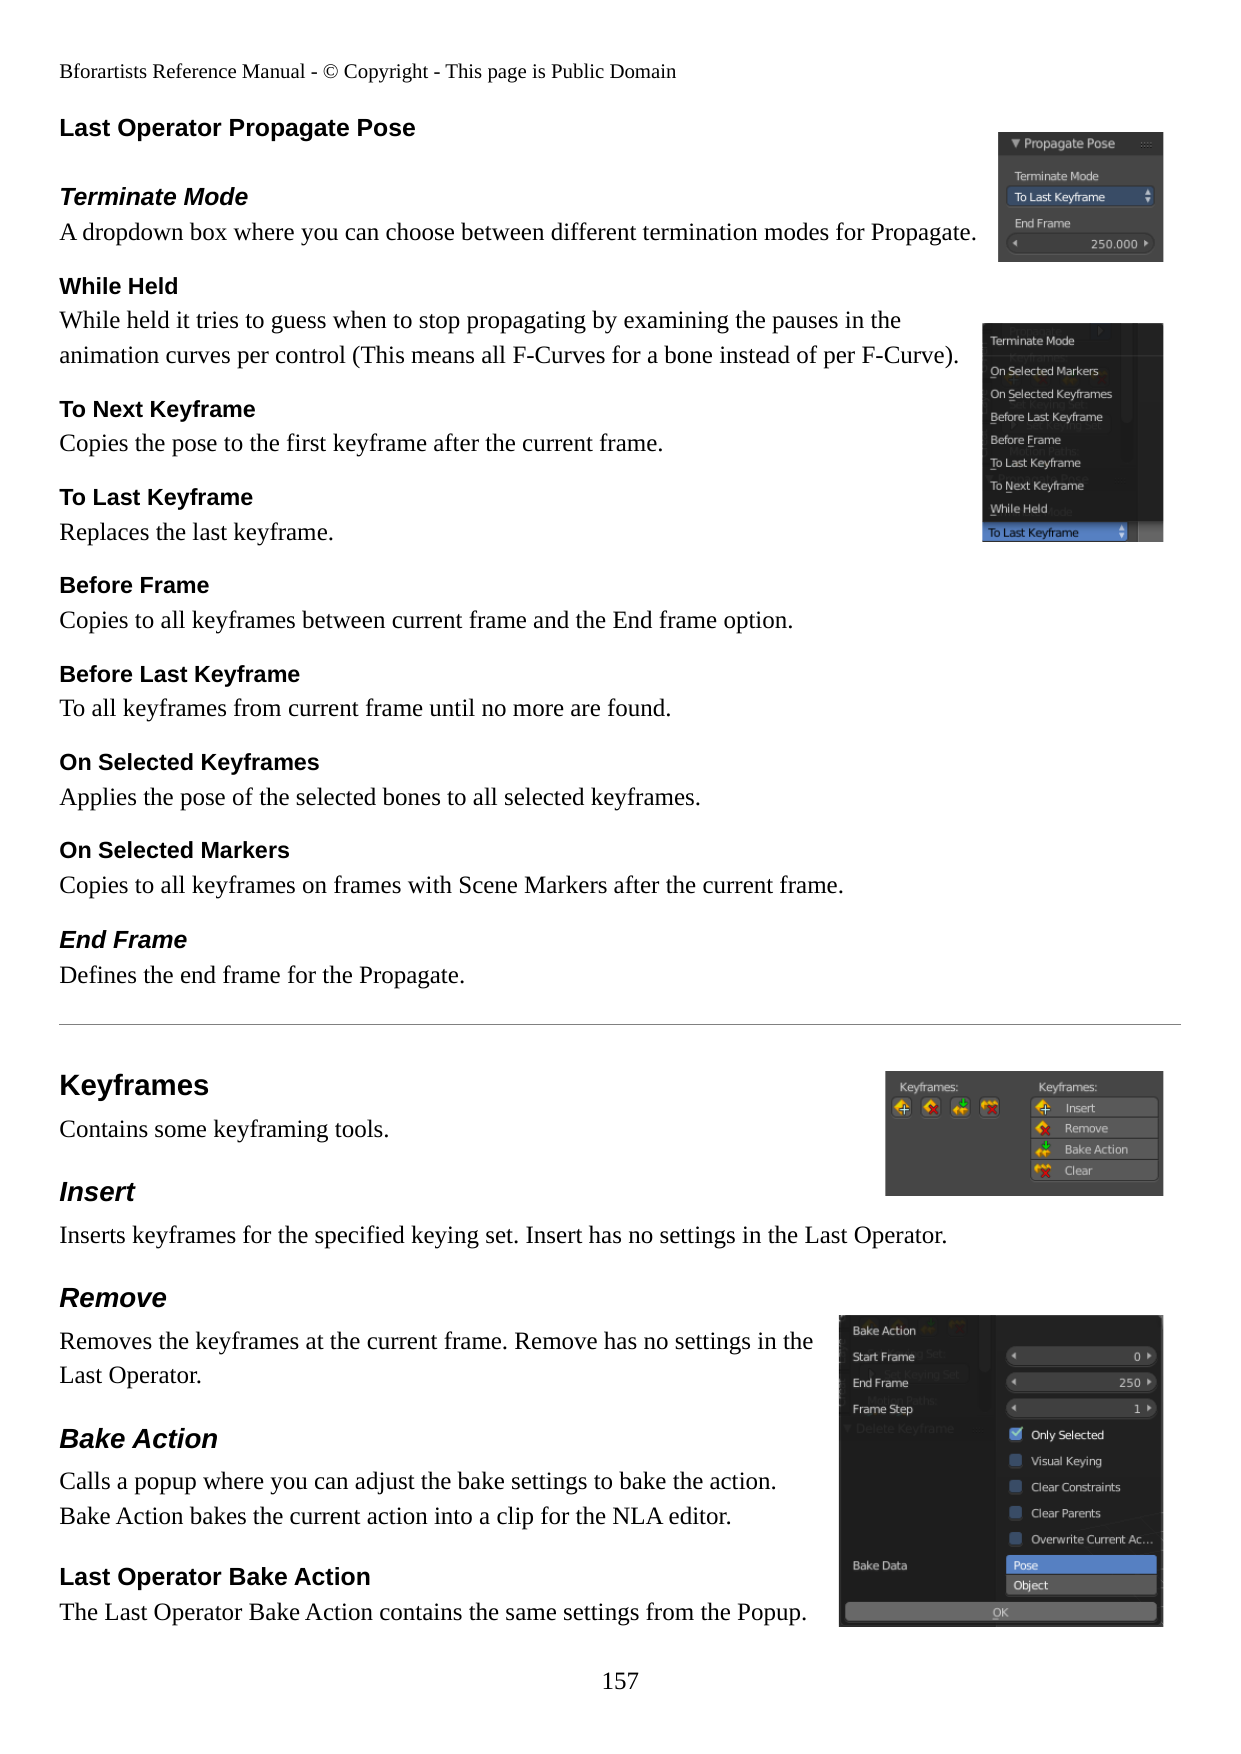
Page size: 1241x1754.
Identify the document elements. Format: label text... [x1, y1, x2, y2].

subtitle Last Operator Bake Action [59, 1562, 838, 1591]
text A dropdown box where you can choose between different termination modes for Propagate. [59, 217, 998, 246]
text To all keyframes from current frame until no more are found. [59, 693, 1181, 722]
subtitle While Held [59, 272, 1181, 299]
text Removes the keyframes at the current frame. Remove has no settings in the Last Operator. [59, 1326, 838, 1389]
picture [982, 323, 1164, 542]
subtitle Keyframes [59, 1068, 1181, 1102]
text Replaces the last keyframe. [59, 517, 1181, 545]
subtitle To Last Keyframe [59, 484, 982, 510]
subtitle Insert [59, 1176, 1181, 1208]
subtitle Before Frame [59, 572, 1181, 599]
text Applies the pose of the selected bones to all selected keyframes. [59, 782, 1181, 810]
text Calls a popup where you can adjust the bake settings to bake the action. Bake Action bakes the current action into a clip for the NLA editor. [59, 1466, 838, 1530]
subtitle On Selected Keyframes [59, 749, 1181, 775]
text Inserts keyframes for the specified keying set. Insert has no settings in the Last Operator. [59, 1220, 1181, 1249]
text Copies to all keyframes between current frame and the End frame option. [59, 605, 1181, 634]
subtitle [1164, 484, 1181, 510]
text While held it tries to guess when to stop propagating by examining the pauses in the animation curves per control (This means all F-Curves for a bone instead of per F-Curve). [59, 306, 1181, 369]
picture [998, 132, 1164, 262]
subtitle Terminate Mode [59, 182, 998, 211]
subtitle Remove [59, 1282, 1181, 1313]
subtitle End Frame [59, 925, 1181, 954]
subtitle Bake Action [59, 1422, 838, 1454]
subtitle [1164, 395, 1181, 422]
picture [885, 1071, 1164, 1196]
text Copies the pose to the first keyframe after the current frame. [59, 428, 982, 457]
subtitle [1164, 1422, 1181, 1454]
text Contains some keyframing tools. [59, 1114, 885, 1143]
subtitle On Selected Markers [59, 837, 1181, 864]
text The Last Operator Bake Action contains the same settings from the Popup. [59, 1597, 838, 1626]
subtitle To Next Keyframe [59, 395, 982, 422]
subtitle Before Last Keyframe [59, 660, 1181, 687]
text Defines the end frame for the Propagate. [59, 960, 1181, 989]
subtitle Last Operator Propagate Pose [59, 113, 1181, 141]
picture [838, 1315, 1164, 1627]
subtitle [1164, 182, 1181, 211]
text Copies to all keyframes on frames with Scene Markers after the current frame. [59, 870, 1181, 899]
